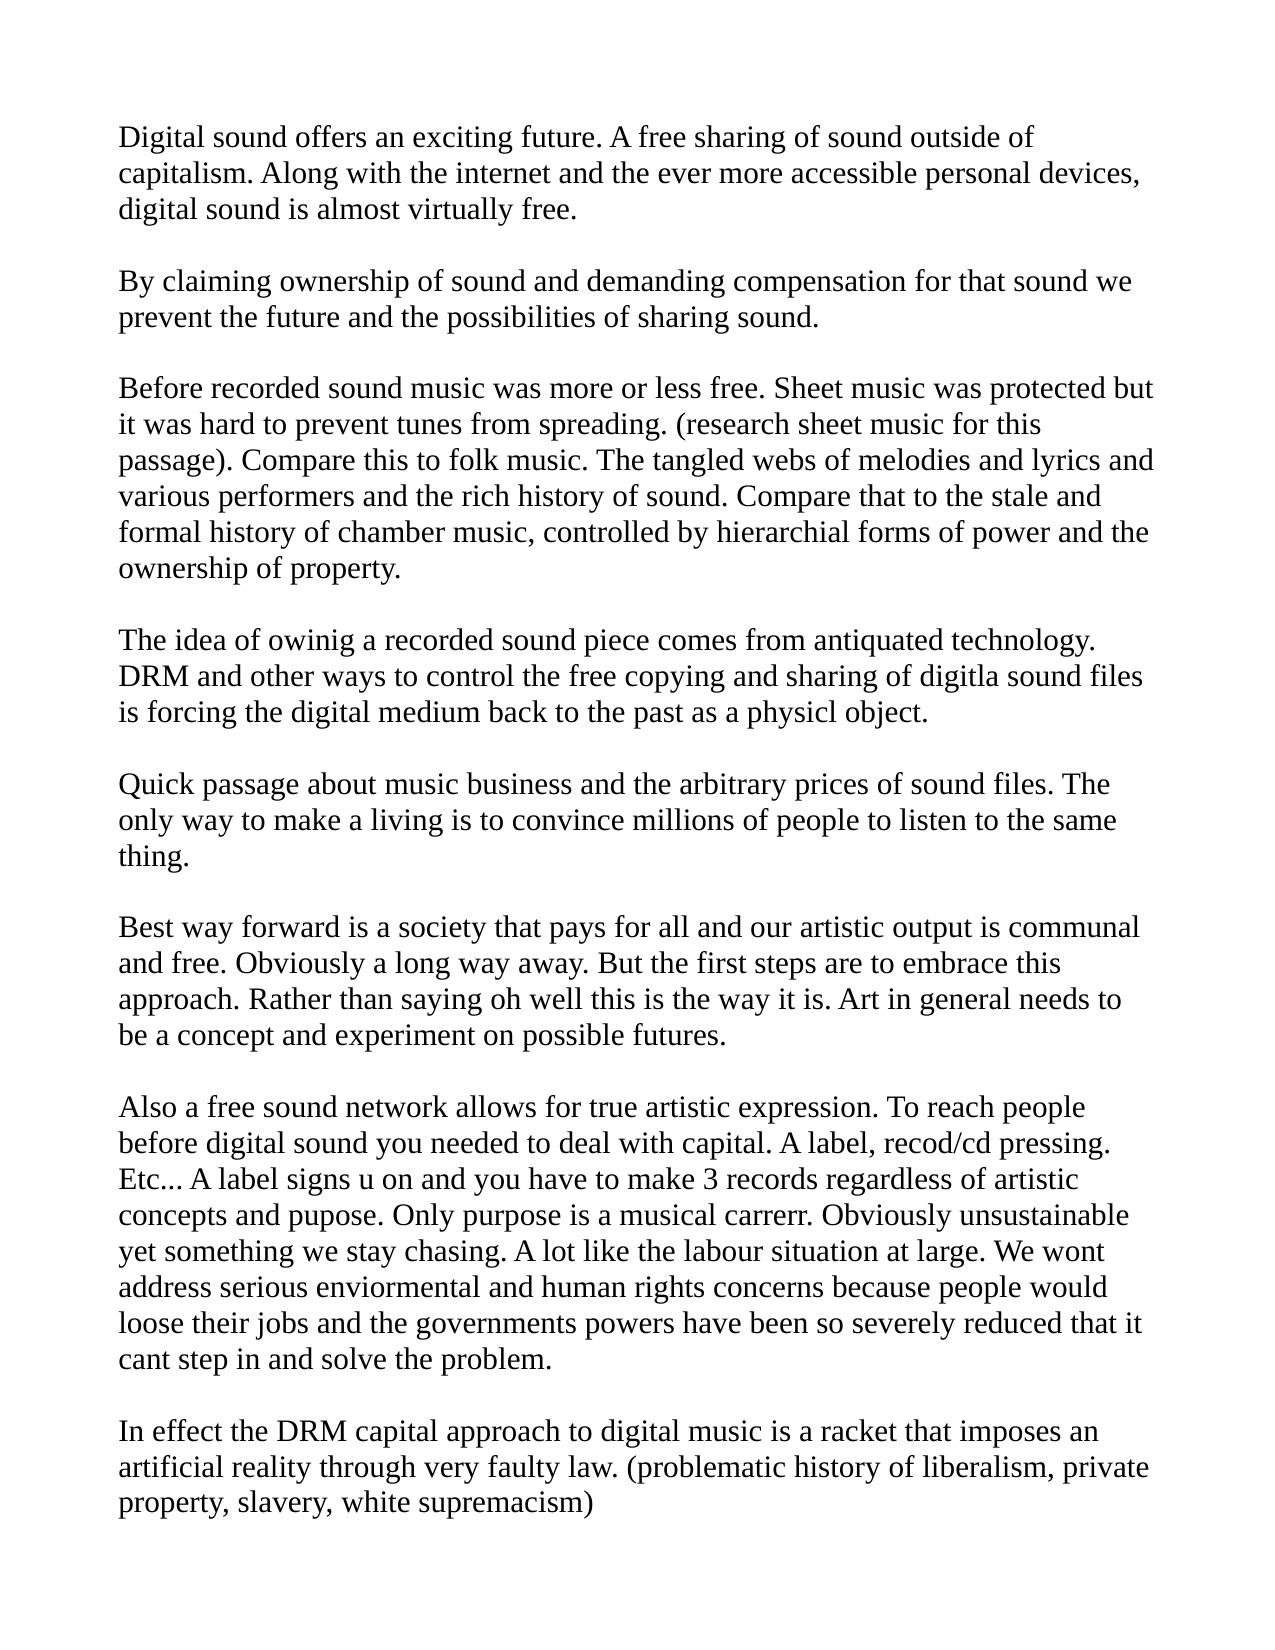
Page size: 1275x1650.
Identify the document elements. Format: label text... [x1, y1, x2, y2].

text Also a free sound network allows for true artistic expression. To reach people before digital sound you needed to deal with capital. A label, recod/cd pressing. Etc... A label signs u on and you have to make 3 records regardless of artistic concepts and pupose. Only purpose is a musical carrerr. Obviously unsustainable yet something we stay chasing. A lot like the labour situation at large. We wont address serious enviormental and human rights concerns because people would loose their jobs and the governments powers have been so severely reduced that it cant step in and solve the problem. [118, 1088, 1157, 1376]
text In effect the DRM capital approach to digital music is a racket that imposes an artificial reality through very faulty law. (problematic history of liberalism, private property, slavery, white supremacism) [118, 1412, 1157, 1520]
text Quick passage about music business and the arbitrary prices of sound files. The only way to make a living is to convince millions of people to listen to the same thing. [118, 765, 1157, 873]
text Best way forward is a society that pays for all and our artistic output is communal and free. Obviously a long way away. But the first steps are to embrace this approach. Rather than saying oh well this is the way it is. Art in general needs to be a concept and experiment on possible futures. [118, 909, 1157, 1052]
text By claiming ownership of sound and demanding compensation for that sound we prevent the future and the possibilities of sharing sound. [118, 262, 1157, 334]
text The idea of owinig a recorded sound piece comes from antiquated technology. DRM and other ways to control the free copying and sharing of digitla sound files is forcing the digital medium back to the past as a physicl object. [118, 621, 1157, 729]
text Digital sound offers an exciting future. A free sharing of sound outside of capitalism. Along with the internet and the ever more accessible personal devices, digital sound is almost virtually free. [118, 118, 1157, 226]
text Before recorded sound music was more or less free. Sheet music was protected but it was hard to prevent tunes from spreading. (research sheet music for this passage). Compare this to folk music. The tangled webs of melodies and lyrics and various performers and the rich history of sound. Compare that to the stale and formal history of chamber music, controlled by hierarchial forms of power and the ownership of property. [118, 370, 1157, 585]
